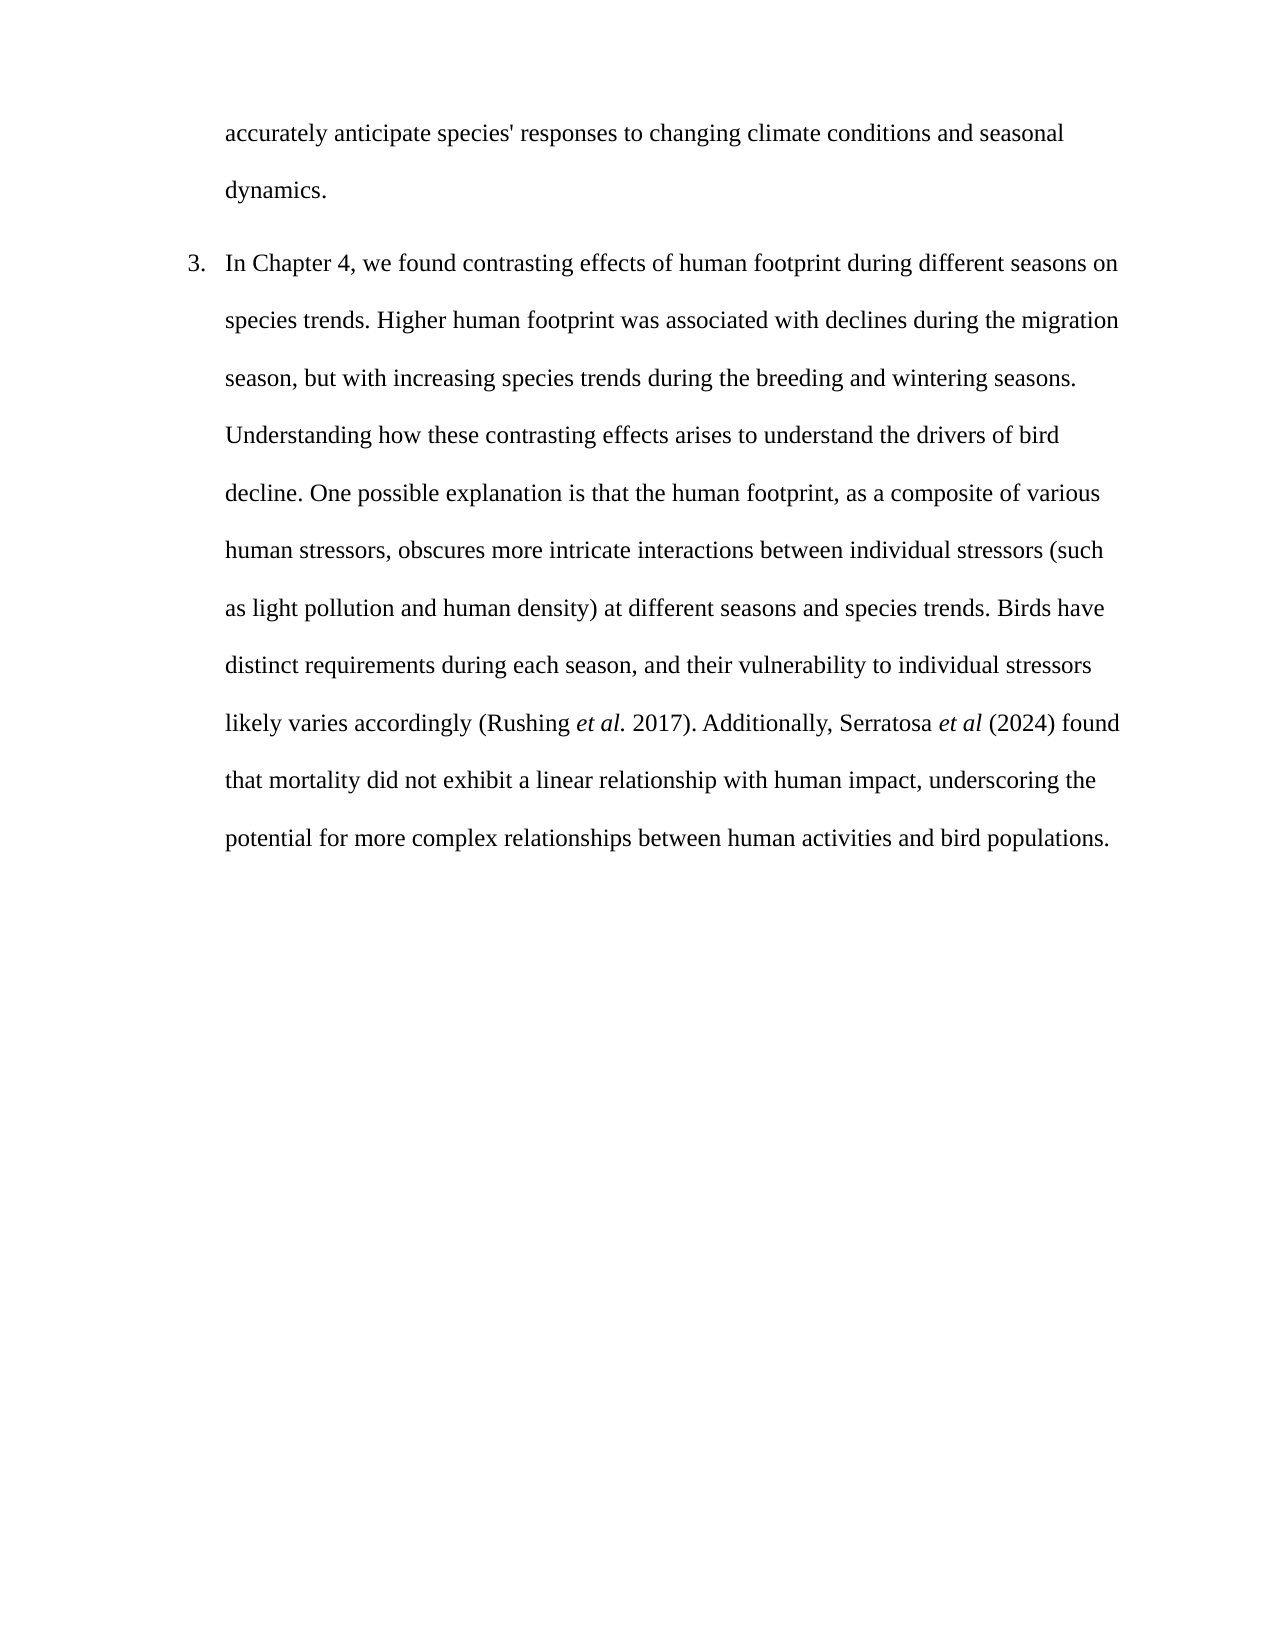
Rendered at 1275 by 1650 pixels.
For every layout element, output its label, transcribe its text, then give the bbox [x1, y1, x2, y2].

list In Chapter 4, we found contrasting effects of human footprint during different seasons on species trends. Higher human footprint was associated with declines during the migration season, but with increasing species trends during the breeding and wintering seasons. Understanding how these contrasting effects arises to understand the drivers of bird decline. One possible explanation is that the human footprint, as a composite of various human stressors, obscures more intricate interactions between individual stressors (such as light pollution and human density) at different seasons and species trends. Birds have distinct requirements during each season, and their vulnerability to individual stressors likely varies accordingly (Rushing et al. 2017). Additionally, Serratosa et al (2024) found that mortality did not exhibit a linear relationship with human impact, underscoring the potential for more complex relationships between human activities and bird populations. [187, 248, 1125, 851]
list accurately anticipate species' responses to changing climate conditions and seasonal dynamics. [187, 118, 1125, 204]
